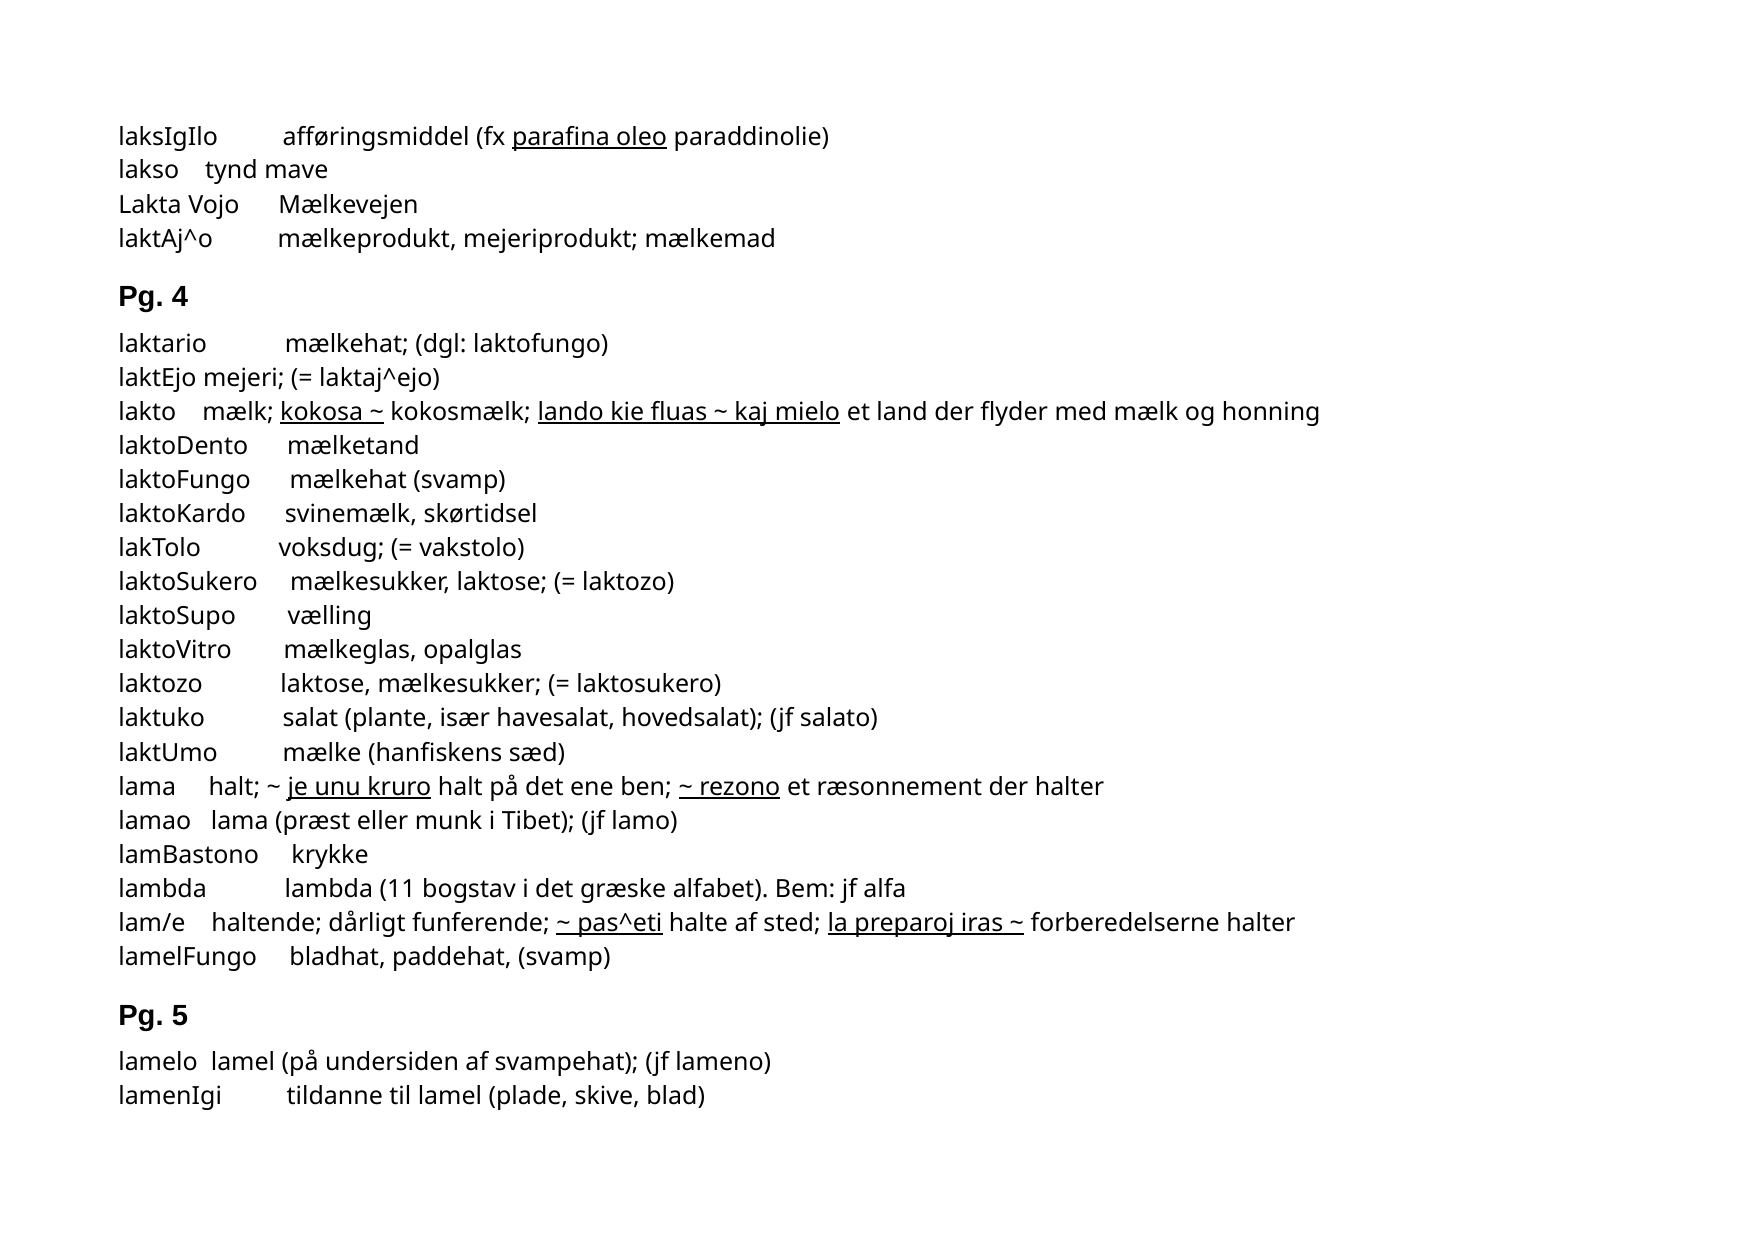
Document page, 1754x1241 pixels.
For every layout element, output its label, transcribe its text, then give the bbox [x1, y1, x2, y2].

table_header laksIgIlo afføringsmiddel (fx parafina oleo paraddinolie) lakso tynd mave Lakta Vojo Mælkevejen laktAj^o mælkeprodukt, mejeriprodukt; mælkemad Pg. 4 laktario mælkehat; (dgl: laktofungo) laktEjo mejeri; (= laktaj^ejo) lakto mælk; kokosa ~ kokosmælk; lando kie fluas ~ kaj mielo et land der flyder med mælk og honning laktoDento mælketand laktoFungo mælkehat (svamp) laktoKardo svinemælk, skørtidsel lakTolo voksdug; (= vakstolo) laktoSukero mælkesukker, laktose; (= laktozo) laktoSupo vælling laktoVitro mælkeglas, opalglas laktozo laktose, mælkesukker; (= laktosukero) laktuko salat (plante, især havesalat, hovedsalat); (jf salato) laktUmo mælke (hanfiskens sæd) lama halt; ~ je unu kruro halt på det ene ben; ~ rezono et ræsonnement der halter lamao lama (præst eller munk i Tibet); (jf lamo) lamBastono krykke lambda lambda (11 bogstav i det græske alfabet). Bem: jf alfa lam/e haltende; dårligt funferende; ~ pas^eti halte af sted; la preparoj iras ~ forberedelserne halter lamelFungo bladhat, paddehat, (svamp) Pg. 5 lamelo lamel (på undersiden af svampehat); (jf lameno) lamenIgi tildanne til lamel (plade, skive, blad) [118, 118, 1636, 1112]
